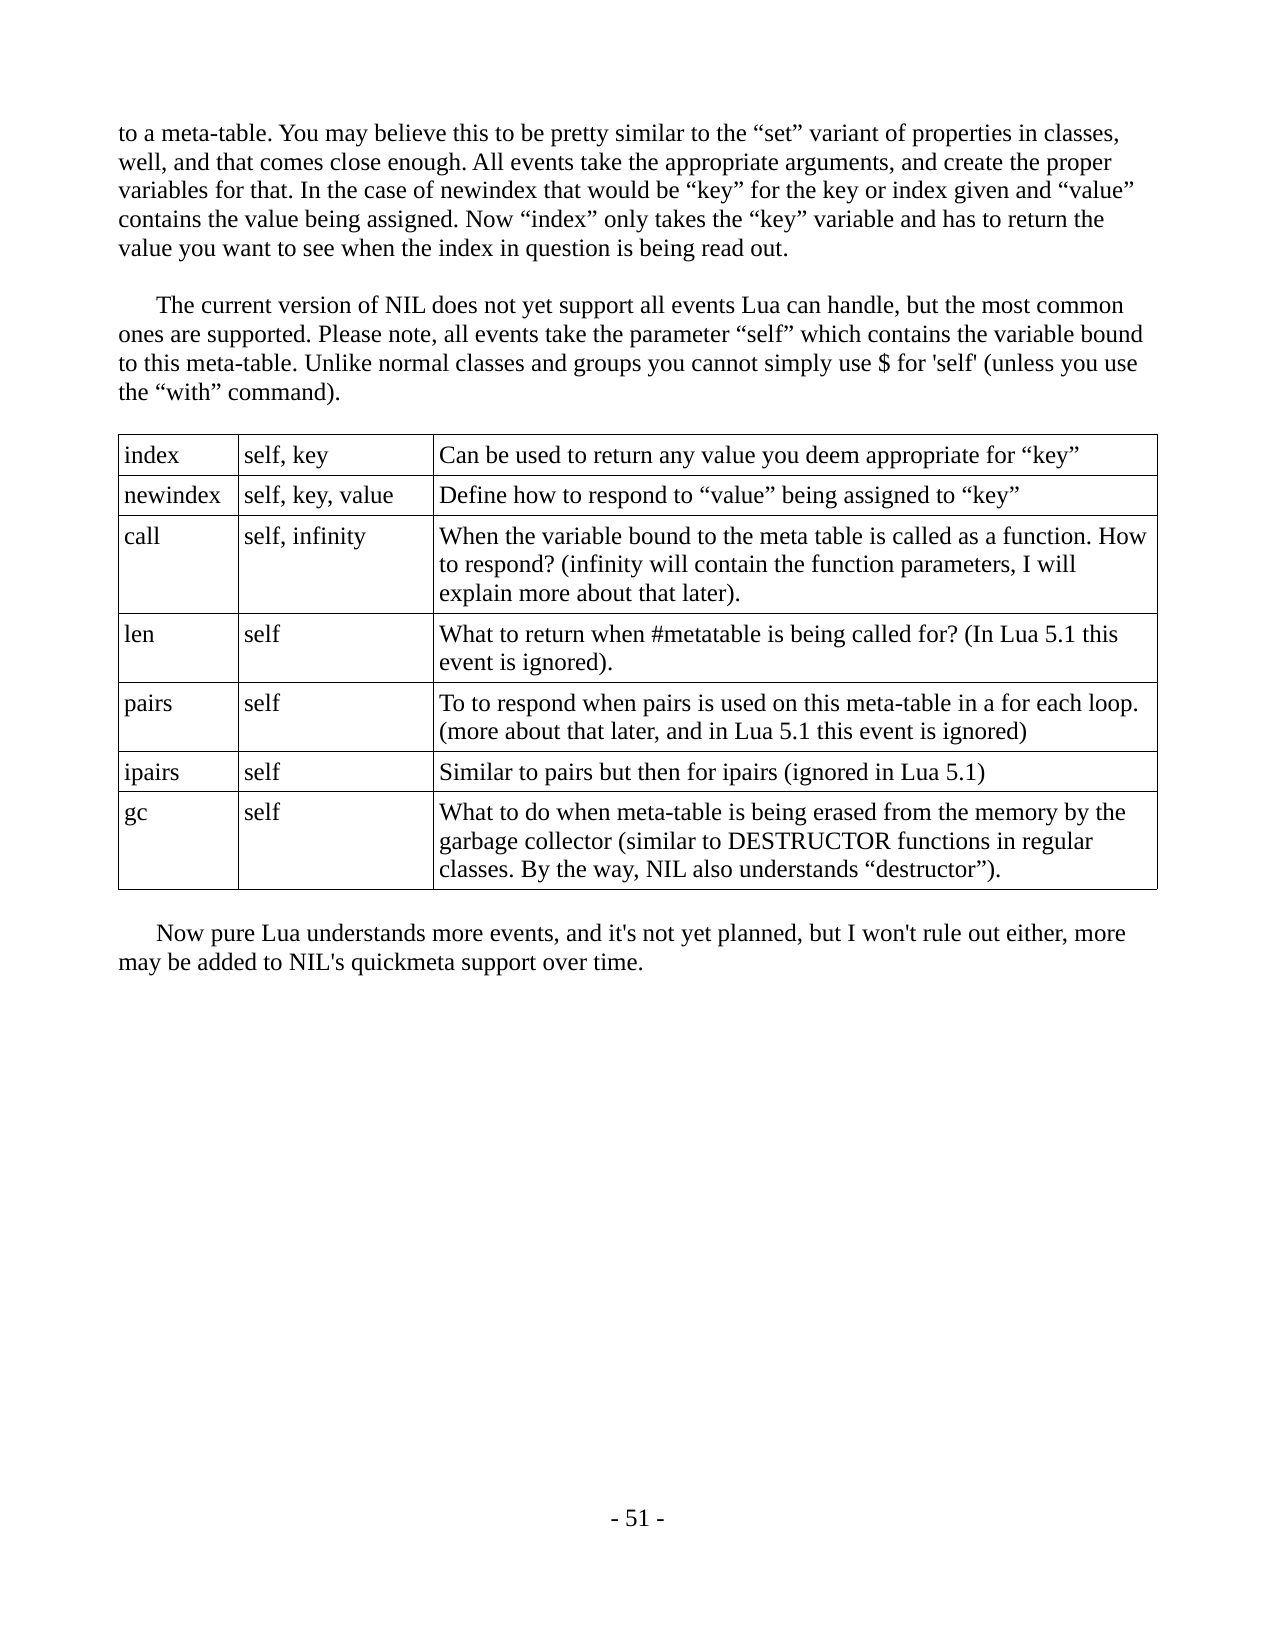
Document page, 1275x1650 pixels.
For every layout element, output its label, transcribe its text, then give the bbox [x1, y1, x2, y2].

table_cell len [119, 614, 238, 682]
table_header self, key [239, 435, 433, 475]
table_cell To to respond when pairs is used on this meta-table in a for each loop. (more about that later, and in Lua 5.1 this event is ignored) [434, 683, 1157, 751]
text to a meta-table. You may believe this to be pretty similar to the “set” variant of properties in classes, well, and that comes close enough. All events take the appropriate arguments, and create the proper variables for that. In the case of newindex that would be “key” for the key or index given and “value” contains the value being assigned. Now “index” only takes the “key” variable and has to return the value you want to see when the index in question is being read out. [118, 118, 1157, 262]
table_cell self [239, 614, 433, 682]
table_cell Similar to pairs but then for ipairs (ignored in Lua 5.1) [434, 752, 1157, 791]
table_cell What to do when meta-table is being erased from the memory by the garbage collector (similar to DESTRUCTOR functions in regular classes. By the way, NIL also understands “destructor”). [434, 792, 1157, 889]
table_cell self, infinity [239, 516, 433, 613]
table_header index [119, 435, 238, 475]
table_cell self [239, 683, 433, 751]
table_cell self [239, 752, 433, 791]
table_cell pairs [119, 683, 238, 751]
table_cell ipairs [119, 752, 238, 791]
table_cell Define how to respond to “value” being assigned to “key” [434, 476, 1157, 515]
text The current version of NIL does not yet support all events Lua can handle, but the most common ones are supported. Please note, all events take the parameter “self” which contains the variable bound to this meta-table. Unlike normal classes and groups you cannot simply use $ for 'self' (unless you use the “with” command). [118, 291, 1157, 406]
table_cell self [239, 792, 433, 889]
table_cell newindex [119, 476, 238, 515]
text Now pure Lua understands more events, and it's not yet planned, but I won't rule out either, more may be added to NIL's quickmeta support over time. [118, 918, 1157, 975]
table_cell When the variable bound to the meta table is called as a function. How to respond? (infinity will contain the function parameters, I will explain more about that later). [434, 516, 1157, 613]
table_cell gc [119, 792, 238, 889]
table_header Can be used to return any value you deem appropriate for “key” [434, 435, 1157, 475]
table_cell self, key, value [239, 476, 433, 515]
table_cell call [119, 516, 238, 613]
table_cell What to return when #metatable is being called for? (In Lua 5.1 this event is ignored). [434, 614, 1157, 682]
